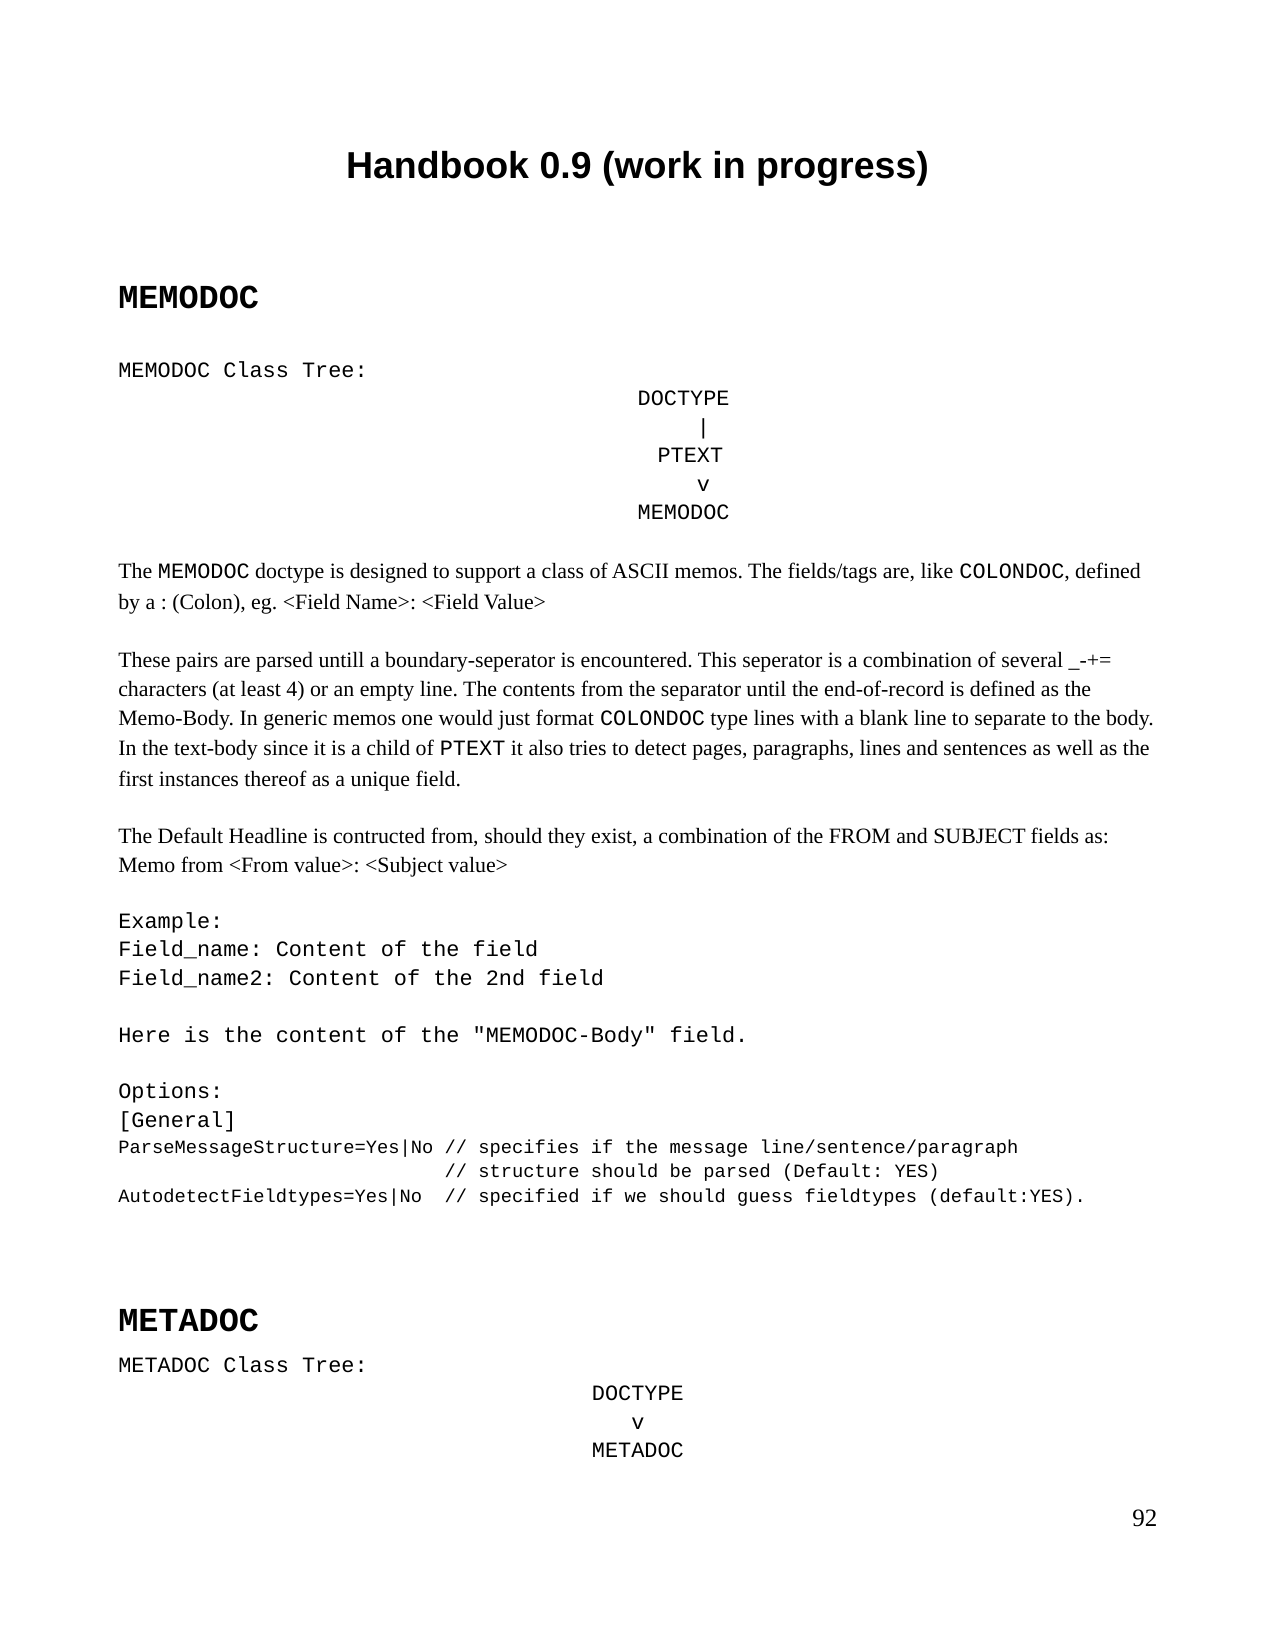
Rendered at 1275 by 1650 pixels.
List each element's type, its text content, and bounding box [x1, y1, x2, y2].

text [General] [118, 1109, 1157, 1134]
text METADOC [118, 1439, 1157, 1464]
text MEMODOC Class Tree: [118, 359, 1157, 384]
text v [118, 473, 1157, 498]
text The MEMODOC doctype is designed to support a class of ASCII memos. The fields/tags are, like COLONDOC, defined by a : (Colon), eg. <Field Name>: <Field Value> [118, 558, 1157, 614]
text Field_name2: Content of the 2nd field [118, 967, 1157, 992]
text These pairs are parsed untill a boundary-seperator is encountered. This seperator is a combination of several _-+= characters (at least 4) or an empty line. The contents from the separator until the end-of-record is defined as the Memo-Body. In generic memos one would just format COLONDOC type lines with a blank line to separate to the body. In the text-body since it is a child of PTEXT it also tries to detect pages, paragraphs, lines and sentences as well as the first instances thereof as a unique field. [118, 647, 1157, 791]
subtitle MEMODOC [118, 280, 1157, 318]
text Memo from <From value>: <Subject value> [118, 852, 1157, 878]
text | [118, 416, 1157, 441]
text Here is the content of the "MEMODOC-Body" field. [118, 1024, 1157, 1048]
text // structure should be parsed (Default: YES) [118, 1162, 1157, 1183]
text v [118, 1411, 1157, 1436]
text MEMODOC [118, 501, 1157, 526]
text Field_name: Content of the field [118, 938, 1157, 963]
text Example: [118, 910, 1157, 935]
text The Default Headline is contructed from, should they exist, a combination of the FROM and SUBJECT fields as: [118, 823, 1157, 849]
text PTEXT [118, 444, 1157, 469]
text ParseMessageStructure=Yes|No // specifies if the message line/sentence/paragraph [118, 1138, 1157, 1159]
text METADOC Class Tree: [118, 1354, 1157, 1379]
subtitle METADOC [118, 1304, 1157, 1342]
text DOCTYPE [118, 388, 1157, 412]
text DOCTYPE [118, 1383, 1157, 1407]
text AutodetectFieldtypes=Yes|No // specified if we should guess fieldtypes (default:YES). [118, 1186, 1157, 1208]
text Options: [118, 1081, 1157, 1106]
